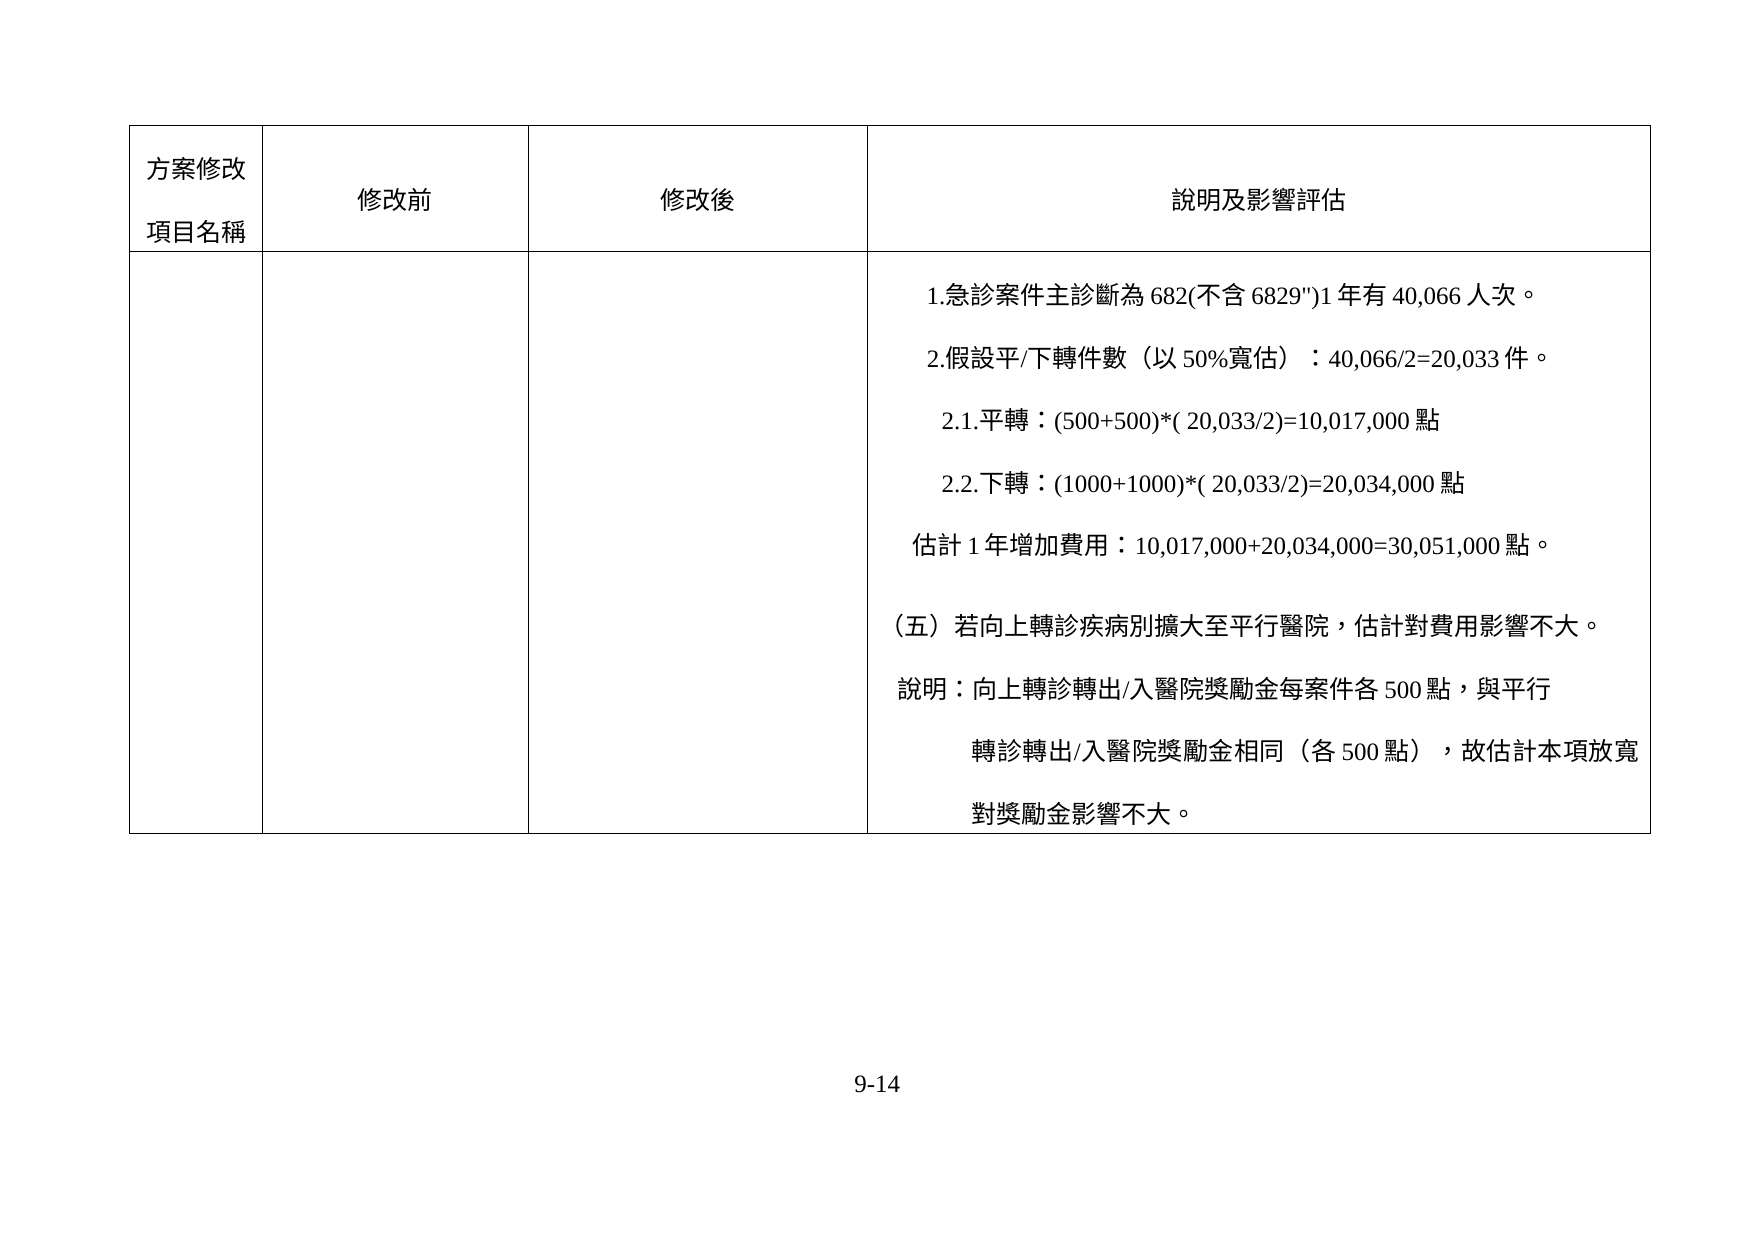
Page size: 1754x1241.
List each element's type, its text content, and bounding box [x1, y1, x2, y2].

table_header 修改後 [529, 126, 867, 251]
table_header 說明及影響評估 [868, 126, 1650, 251]
table_cell [529, 252, 867, 833]
table_cell [130, 252, 262, 833]
table_header 方案修改項目名稱 [130, 126, 262, 251]
table_cell 1.急診案件主診斷為682(不含6829")1年有40,066人次。 2.假設平/下轉件數（以50%寬估）：40,066/2=20,033件。 2.1.平轉：(500+500)*( 20,033/2)=10,017,000點 2.2.下轉：(1000+1000)*( 20,033/2)=20,034,000點 估計1年增加費用：10,017,000+20,034,000=30,051,000點。 （五）若向上轉診疾病別擴大至平行醫院，估計對費用影響不大。 說明：向上轉診轉出/入醫院獎勵金每案件各500點，與平行 轉診轉出/入醫院獎勵金相同（各500點），故估計本項放寬對獎勵金影響不大。 [868, 252, 1650, 833]
table_header 修改前 [263, 126, 528, 251]
table_cell [263, 252, 528, 833]
